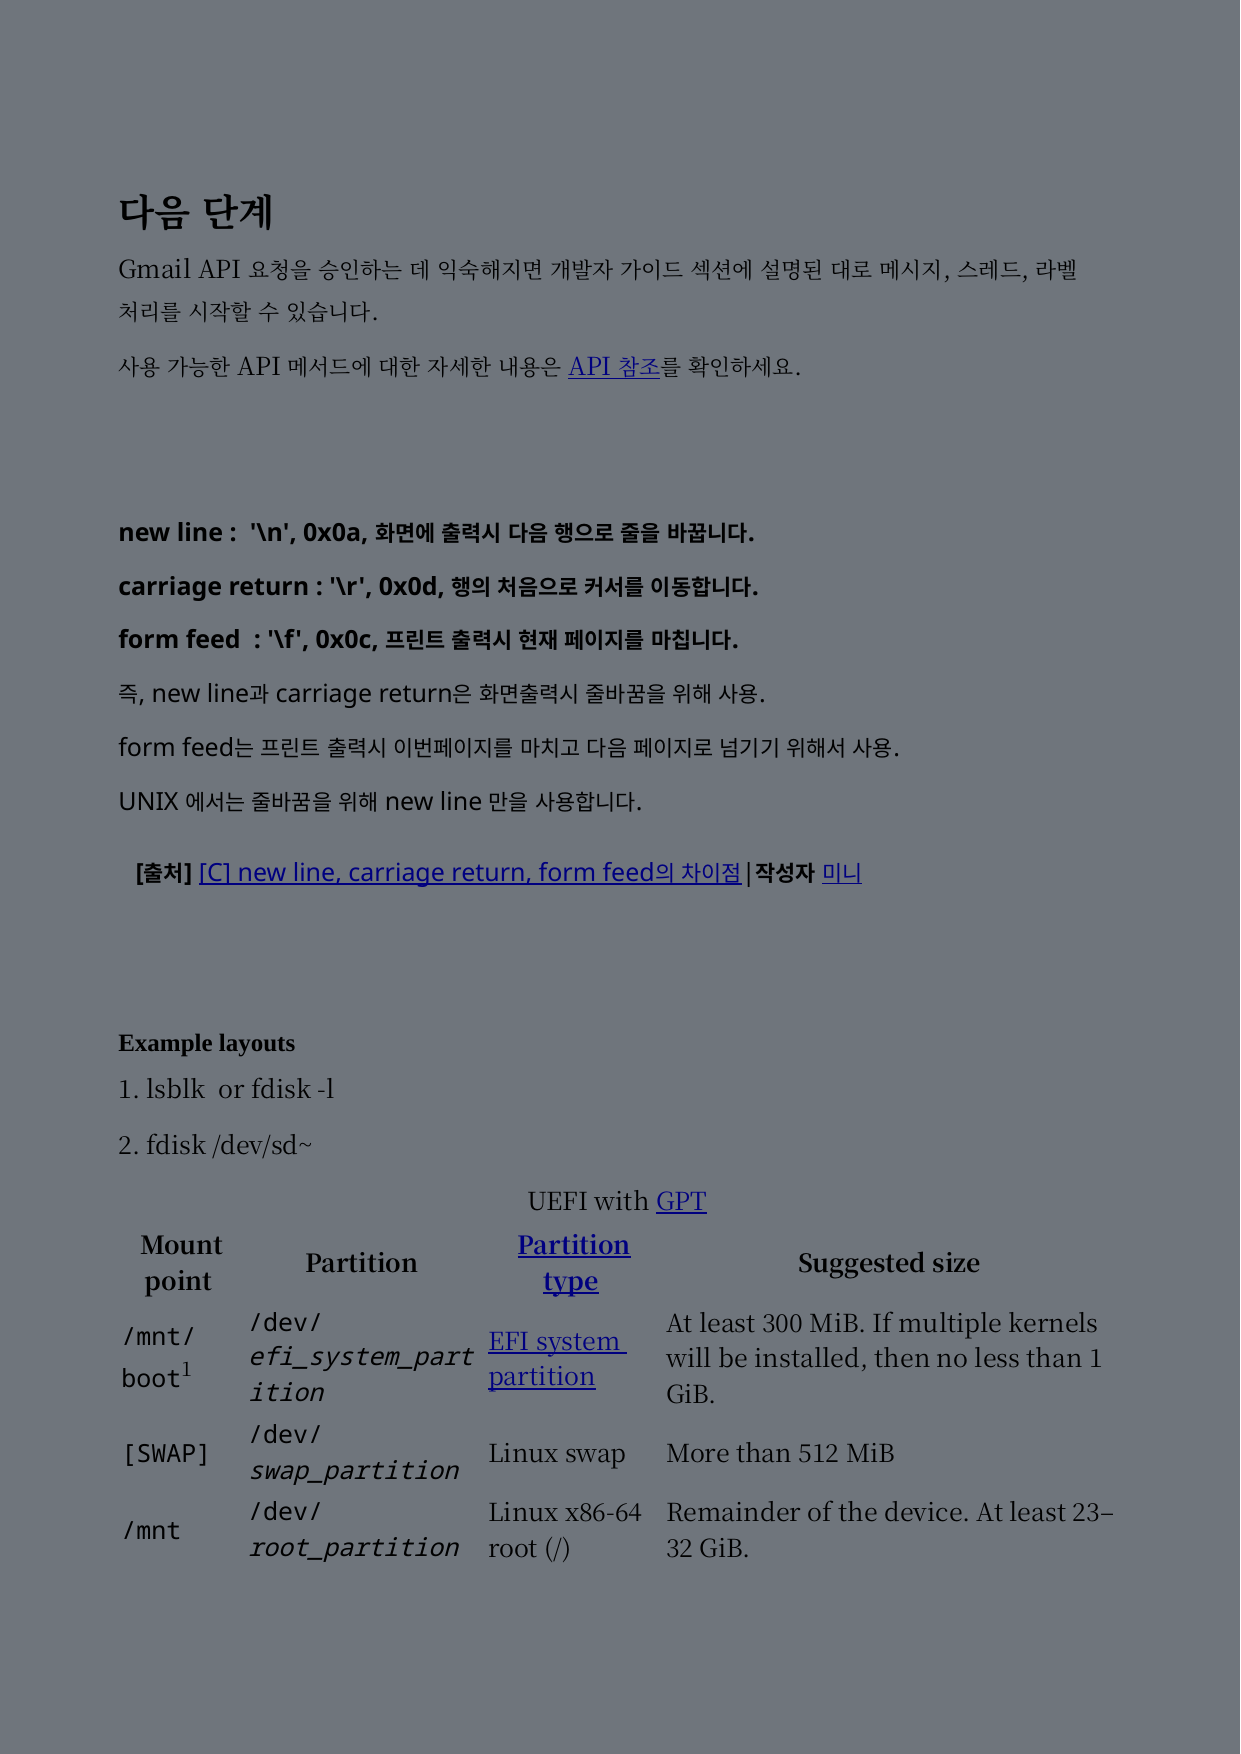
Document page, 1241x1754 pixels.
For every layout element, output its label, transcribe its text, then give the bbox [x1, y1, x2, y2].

text form feed는 프린트 출력시 이번페이지를 마치고 다음 페이지로 넘기기 위해서 사용. [118, 729, 1122, 763]
text UNIX 에서는 줄바꿈을 위해 new line 만을 사용합니다. [118, 783, 1122, 817]
table_cell /dev/root_partition [245, 1490, 485, 1568]
table_cell Linux swap [485, 1414, 663, 1490]
table_cell More than 512 MiB [663, 1414, 1122, 1490]
text [출처] [C] new line, carriage return, form feed의 차이점|작성자 미니 [135, 854, 1105, 888]
text 즉, new line과 carriage return은 화면출력시 줄바꿈을 위해 사용. [118, 676, 1122, 710]
table_header Partition type [485, 1223, 663, 1300]
text 사용 가능한 API 메서드에 대한 자세한 내용은 API 참조를 확인하세요. [118, 347, 1122, 383]
text Gmail API 요청을 승인하는 데 익숙해지면 개발자 가이드 섹션에 설명된 대로 메시지, 스레드, 라벨 처리를 시작할 수 있습니다. [118, 250, 1122, 327]
table_header Mount point [118, 1223, 245, 1300]
text 2. fdisk /dev/sd~ [118, 1126, 1122, 1161]
text 1. lsblk or fdisk -l [118, 1070, 1122, 1106]
subtitle Example layouts [118, 1028, 1122, 1057]
text carriage return : '\r', 0x0d, 행의 처음으로 커서를 이동합니다. [118, 568, 1122, 602]
table_cell /mnt/boot1 [118, 1300, 245, 1414]
table_cell At least 300 MiB. If multiple kernels will be installed, then no less than 1 GiB. [663, 1300, 1122, 1414]
table_header Suggested size [663, 1223, 1122, 1300]
table_cell /mnt [118, 1490, 245, 1568]
table_cell /dev/swap_partition [245, 1414, 485, 1490]
table_cell [SWAP] [118, 1414, 245, 1490]
text UEFI with GPT [118, 1181, 1122, 1217]
text form feed : '\f', 0x0c, 프린트 출력시 현재 페이지를 마칩니다. [118, 622, 1122, 656]
table_cell /dev/efi_system_partition [245, 1300, 485, 1414]
subtitle 다음 단계 [118, 183, 1122, 237]
table_cell Remainder of the device. At least 23–32 GiB. [663, 1490, 1122, 1568]
text new line : '\n', 0x0a, 화면에 출력시 다음 행으로 줄을 바꿉니다. [118, 514, 1122, 548]
table_cell Linux x86-64 root (/) [485, 1490, 663, 1568]
table_header Partition [245, 1223, 485, 1300]
table_cell EFI system partition [485, 1300, 663, 1414]
